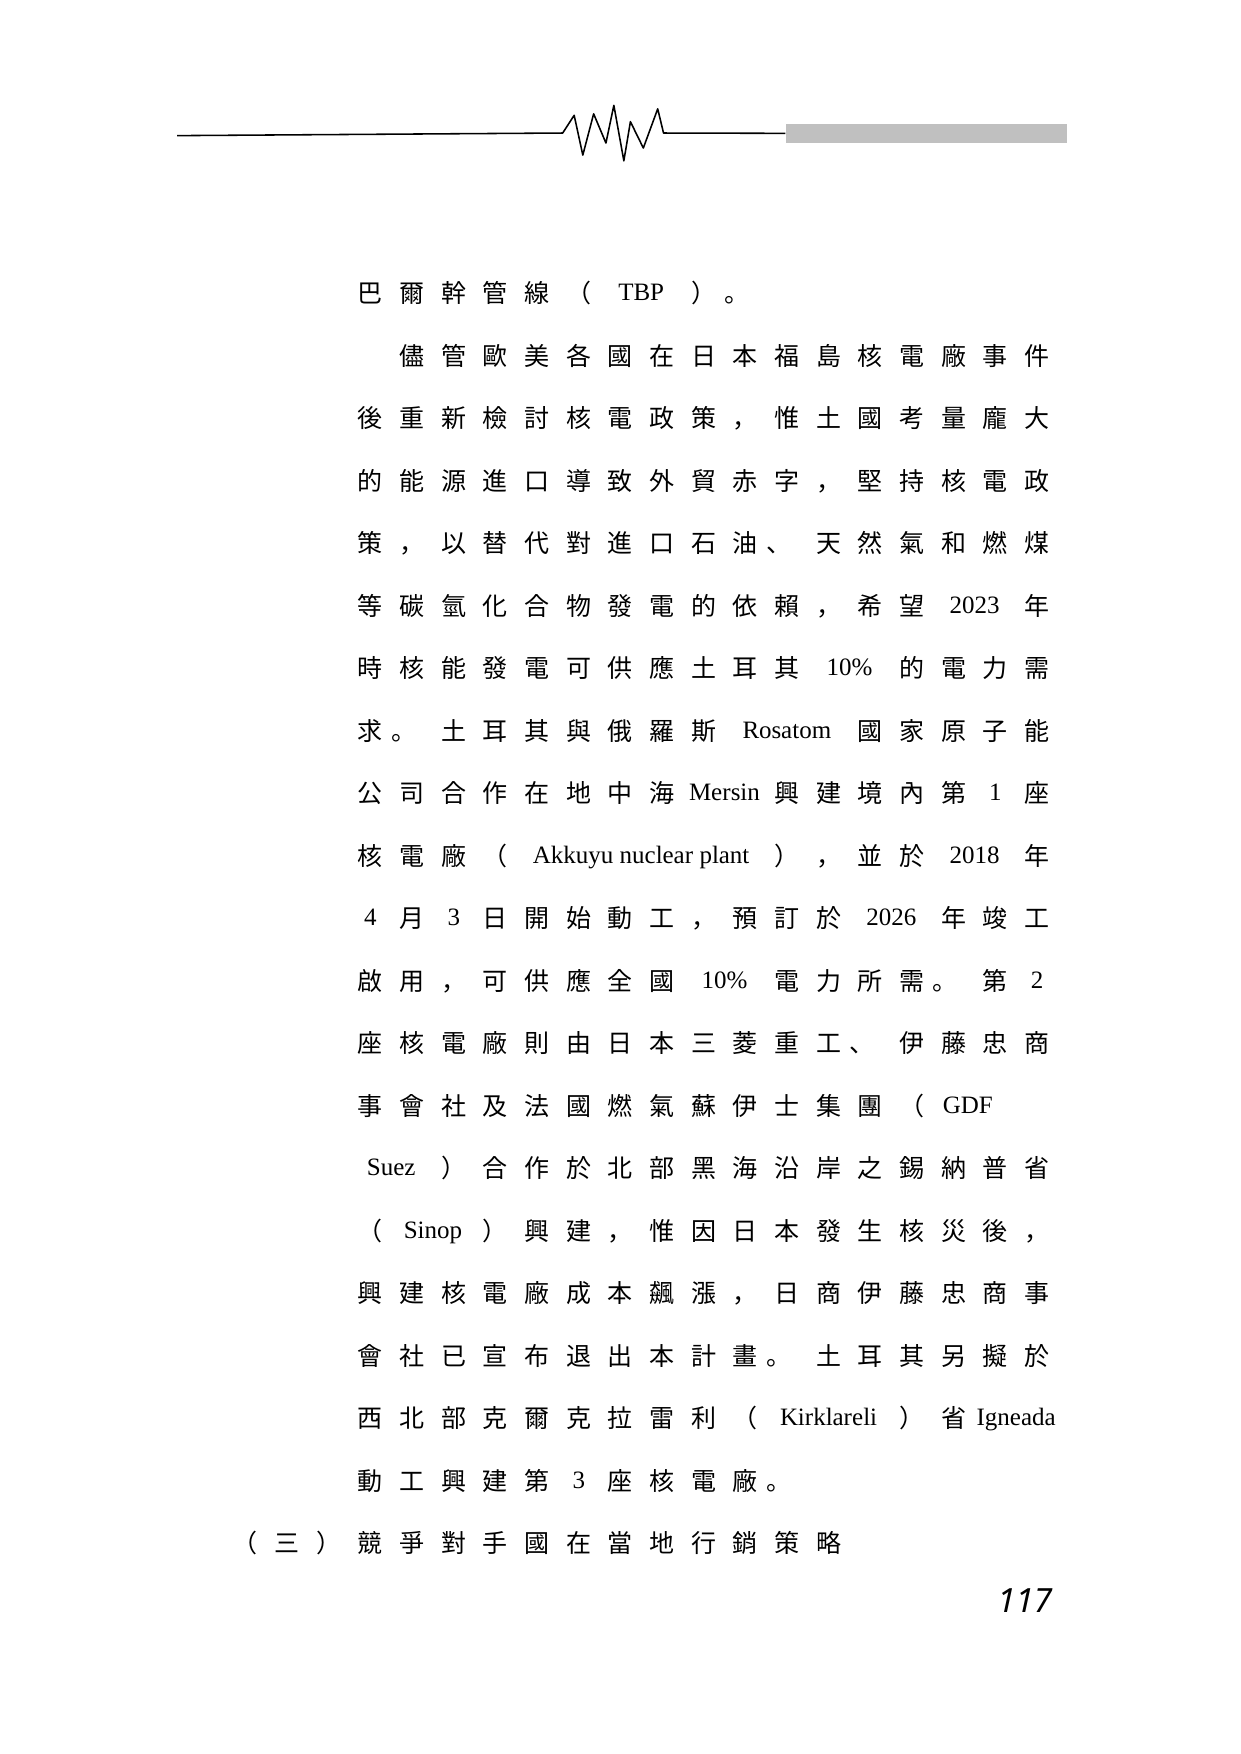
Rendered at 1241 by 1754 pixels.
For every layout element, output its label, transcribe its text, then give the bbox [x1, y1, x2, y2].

text 巴爾幹管線（TBP）。 [330, 250, 1058, 313]
text （三）競爭對手國在當地行銷策略 [207, 1500, 1058, 1563]
text 儘管歐美各國在日本福島核電廠事件後重新檢討核電政策，惟土國考量龐大的能源進口導致外貿赤字，堅持核電政策，以替代對進口石油、天然氣和燃煤等碳氫化合物發電的依賴，希望2023年時核能發電可供應土耳其10%的電力需求。土耳其與俄羅斯Rosatom國家原子能公司合作在地中海Mersin興建境內第1座核電廠（Akkuyu nuclear plant），並於2018年4月3日開始動工，預訂於2026年竣工啟用，可供應全國10%電力所需。第2座核電廠則由日本三菱重工、伊藤忠商事會社及法國燃氣蘇伊士集團（GDF Suez）合作於北部黑海沿岸之錫納普省（Sinop）興建，惟因日本發生核災後，興建核電廠成本飆漲，日商伊藤忠商事會社已宣布退出本計畫。土耳其另擬於西北部克爾克拉雷利（Kirklareli）省Igneada動工興建第3座核電廠。 [330, 313, 1058, 1500]
